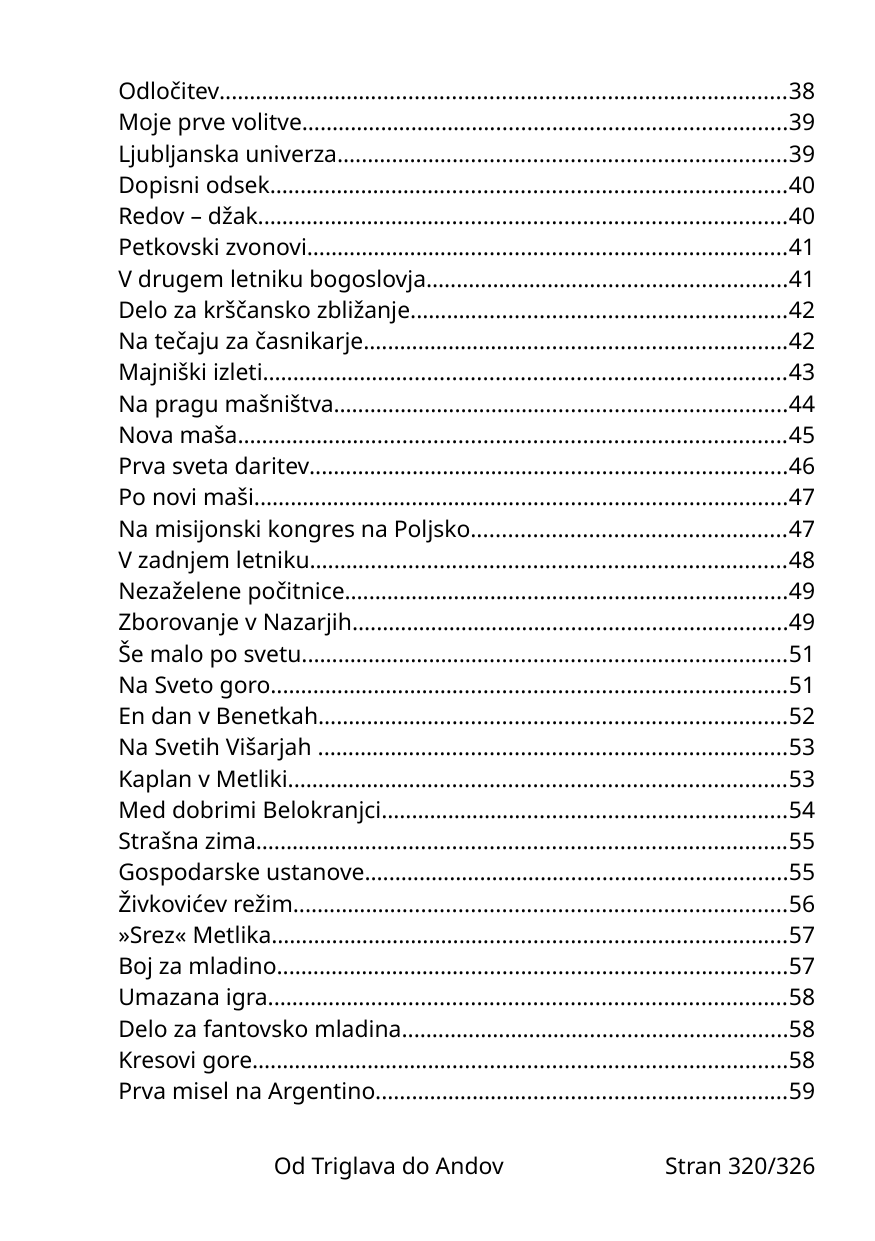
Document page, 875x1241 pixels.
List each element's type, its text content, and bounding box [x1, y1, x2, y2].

text Ljubljanska univerza 39 [118, 137, 815, 169]
text Redov – džak 40 [118, 200, 815, 231]
text Nezaželene počitnice 49 [118, 575, 815, 606]
text »Srez« Metlika 57 [118, 919, 815, 950]
text Kaplan v Metliki 53 [118, 762, 815, 794]
text Strašna zima 55 [118, 825, 815, 856]
text Med dobrimi Belokranjci 54 [118, 794, 815, 825]
text Na pragu mašništva 44 [118, 387, 815, 419]
text Na Svetih Višarjah 53 [118, 731, 815, 762]
text Prva sveta daritev 46 [118, 450, 815, 481]
text Delo za krščansko zbližanje 42 [118, 294, 815, 325]
text Še malo po svetu 51 [118, 637, 815, 669]
text Dopisni odsek 40 [118, 169, 815, 200]
text V drugem letniku bogoslovja 41 [118, 262, 815, 294]
text Po novi maši 47 [118, 481, 815, 512]
text Nova maša 45 [118, 419, 815, 450]
text En dan v Benetkah 52 [118, 700, 815, 731]
text Živkovićev režim 56 [118, 887, 815, 919]
text Prva misel na Argentino 59 [118, 1075, 815, 1106]
text V zadnjem letniku 48 [118, 544, 815, 575]
text Boj za mladino 57 [118, 950, 815, 981]
text Na misijonski kongres na Poljsko 47 [118, 512, 815, 544]
text Umazana igra 58 [118, 981, 815, 1012]
text Gospodarske ustanove 55 [118, 856, 815, 887]
text Odločitev 38 [118, 75, 815, 106]
text Kresovi gore 58 [118, 1044, 815, 1075]
text Zborovanje v Nazarjih 49 [118, 606, 815, 637]
text Na Sveto goro 51 [118, 669, 815, 700]
text Moje prve volitve 39 [118, 106, 815, 137]
text Petkovski zvonovi 41 [118, 231, 815, 262]
text Majniški izleti 43 [118, 356, 815, 387]
text Delo za fantovsko mladina 58 [118, 1012, 815, 1044]
text Na tečaju za časnikarje 42 [118, 325, 815, 356]
